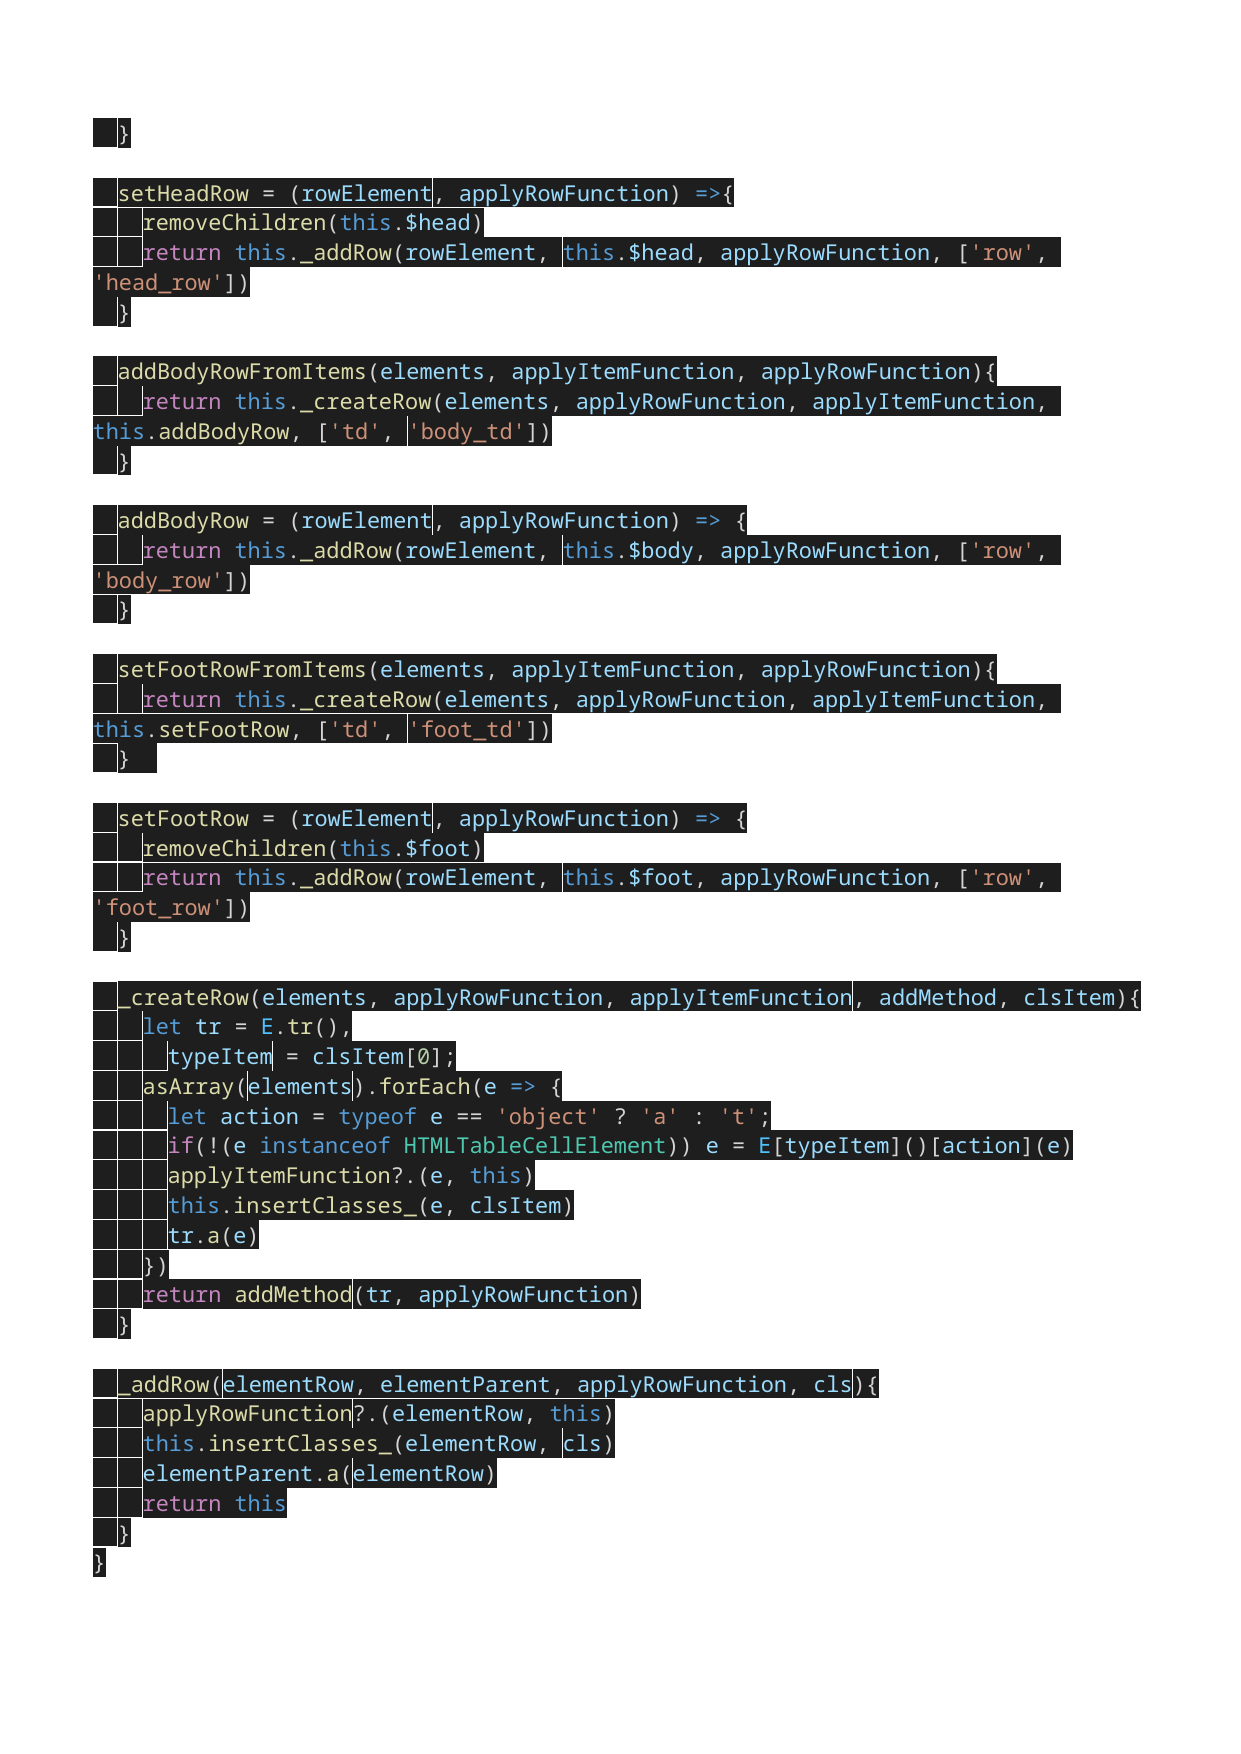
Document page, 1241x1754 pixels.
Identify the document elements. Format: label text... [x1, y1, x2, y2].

text setHeadRow = (rowElement, applyRowFunction) =>{ [92, 178, 1152, 207]
text tr.a(e) [92, 1220, 1152, 1249]
text let action = typeof e == 'object' ? 'a' : 't'; [92, 1101, 1152, 1130]
text applyItemFunction?.(e, this) [92, 1160, 1152, 1190]
text asArray(elements).forEach(e => { [92, 1071, 1152, 1101]
text elementParent.a(elementRow) [92, 1458, 1152, 1488]
text return this._addRow(rowElement, this.$foot, applyRowFunction, ['row', 'foot_row']) [92, 862, 1152, 922]
text } [92, 1547, 1152, 1577]
text setFootRowFromItems(elements, applyItemFunction, applyRowFunction){ [92, 654, 1152, 684]
text return this._createRow(elements, applyRowFunction, applyItemFunction, this.addBodyRow, ['td', 'body_td']) [92, 386, 1152, 446]
text } [92, 594, 1152, 624]
text return addMethod(tr, applyRowFunction) [92, 1279, 1152, 1309]
text return this [92, 1488, 1152, 1518]
text }) [92, 1249, 1152, 1279]
text this.insertClasses_(e, clsItem) [92, 1190, 1152, 1220]
text if(!(e instanceof HTMLTableCellElement)) e = E[typeItem]()[action](e) [92, 1130, 1152, 1160]
text _createRow(elements, applyRowFunction, applyItemFunction, addMethod, clsItem){ [92, 981, 1152, 1011]
text setFootRow = (rowElement, applyRowFunction) => { [92, 803, 1152, 833]
text typeItem = clsItem[0]; [92, 1041, 1152, 1071]
text return this._createRow(elements, applyRowFunction, applyItemFunction, this.setFootRow, ['td', 'foot_td']) [92, 684, 1152, 743]
text } [92, 743, 1152, 773]
text addBodyRow = (rowElement, applyRowFunction) => { [92, 505, 1152, 535]
text } [92, 297, 1152, 327]
text let tr = E.tr(), [92, 1011, 1152, 1041]
text } [92, 118, 1152, 148]
text applyRowFunction?.(elementRow, this) [92, 1398, 1152, 1428]
text removeChildren(this.$head) [92, 207, 1152, 237]
text return this._addRow(rowElement, this.$head, applyRowFunction, ['row', 'head_row']) [92, 237, 1152, 297]
text removeChildren(this.$foot) [92, 833, 1152, 862]
text } [92, 1309, 1152, 1339]
text _addRow(elementRow, elementParent, applyRowFunction, cls){ [92, 1369, 1152, 1398]
text return this._addRow(rowElement, this.$body, applyRowFunction, ['row', 'body_row']) [92, 535, 1152, 594]
text } [92, 446, 1152, 475]
text addBodyRowFromItems(elements, applyItemFunction, applyRowFunction){ [92, 356, 1152, 386]
text this.insertClasses_(elementRow, cls) [92, 1428, 1152, 1458]
text } [92, 1518, 1152, 1547]
text } [92, 922, 1152, 952]
